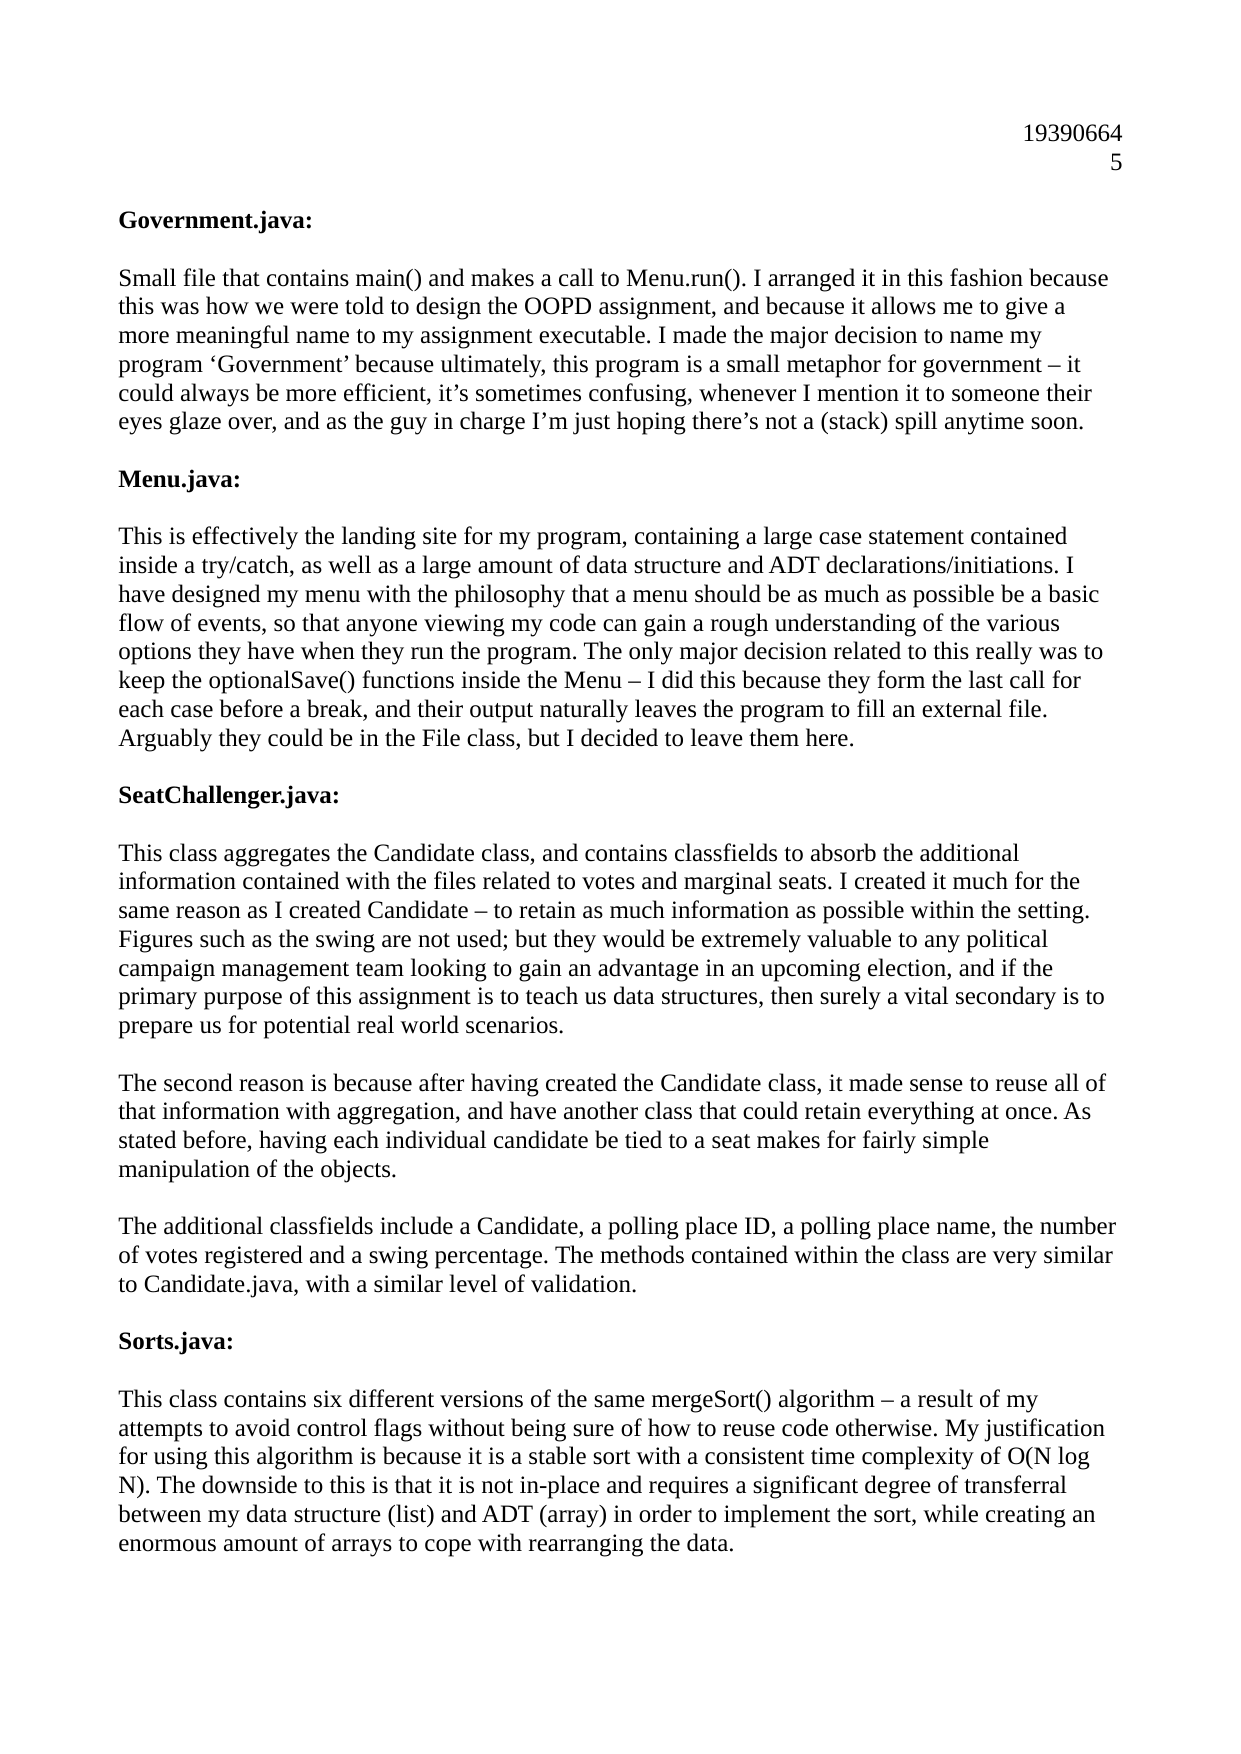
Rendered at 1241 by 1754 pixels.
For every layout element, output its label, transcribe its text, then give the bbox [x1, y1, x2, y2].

text The additional classfields include a Candidate, a polling place ID, a polling place name, the number of votes registered and a swing percentage. The methods contained within the class are very similar to Candidate.java, with a similar level of validation. [118, 1211, 1122, 1298]
text SeatChallenger.java: [118, 780, 1122, 809]
text Sorts.java: [118, 1326, 1122, 1355]
text Menu.java: [118, 464, 1122, 493]
text This class contains six different versions of the same mergeSort() algorithm – a result of my attempts to avoid control flags without being sure of how to reuse code otherwise. My justification for using this algorithm is because it is a stable sort with a consistent time complexity of O(N log N). The downside to this is that it is not in-place and requires a significant degree of transferral between my data structure (list) and ADT (array) in order to implement the sort, while creating an enormous amount of arrays to cope with rearranging the data. [118, 1384, 1122, 1556]
text The second reason is because after having created the Candidate class, it made sense to reuse all of that information with aggregation, and have another class that could retain everything at once. As stated before, having each individual candidate be tied to a seat makes for fairly simple manipulation of the objects. [118, 1068, 1122, 1183]
text This class aggregates the Candidate class, and contains classfields to absorb the additional information contained with the files related to votes and marginal seats. I created it much for the same reason as I created Candidate – to retain as much information as possible within the setting. Figures such as the swing are not used; but they would be extremely valuable to any political campaign management team looking to gain an advantage in an upcoming election, and if the primary purpose of this assignment is to teach us data structures, then surely a vital secondary is to prepare us for potential real world scenarios. [118, 838, 1122, 1039]
text Small file that contains main() and makes a call to Menu.run(). I arranged it in this fashion because this was how we were told to design the OOPD assignment, and because it allows me to give a more meaningful name to my assignment executable. I made the major decision to name my program ‘Government’ because ultimately, this program is a small metaphor for government – it could always be more efficient, it’s sometimes confusing, whenever I mention it to someone their eyes glaze over, and as the guy in charge I’m just hoping there’s not a (stack) spill anytime soon. [118, 263, 1122, 435]
text Government.java: [118, 205, 1122, 234]
text This is effectively the landing site for my program, containing a large case statement contained inside a try/catch, as well as a large amount of data structure and ADT declarations/initiations. I have designed my menu with the philosophy that a menu should be as much as possible be a basic flow of events, so that anyone viewing my code can gain a rough understanding of the various options they have when they run the program. The only major decision related to this really was to keep the optionalSave() functions inside the Menu – I did this because they form the last call for each case before a break, and their output naturally leaves the program to fill an external file. Arguably they could be in the File class, but I decided to leave them here. [118, 521, 1122, 751]
